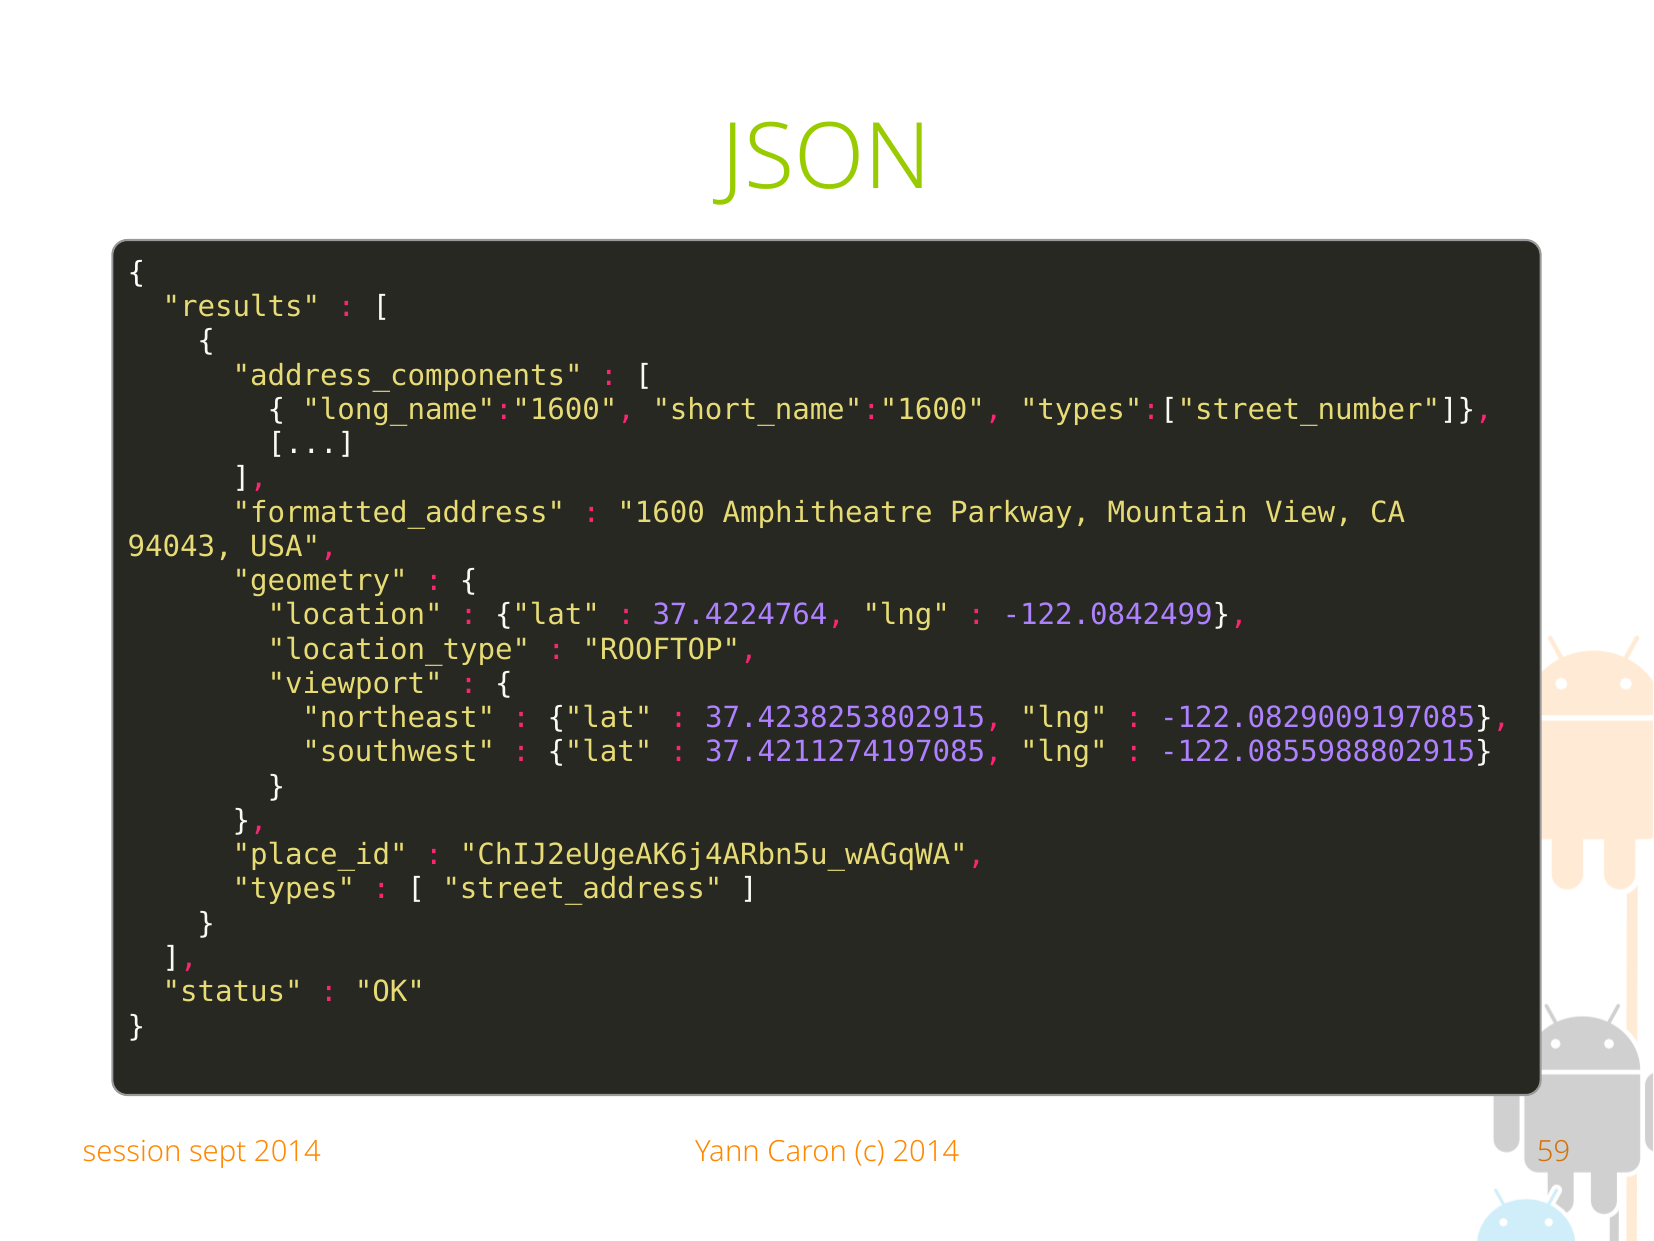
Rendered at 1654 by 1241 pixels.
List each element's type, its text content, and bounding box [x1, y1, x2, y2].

title JSON [82, 49, 1571, 257]
text_box { "results" : [ { "address_components" : [ { "long_name":"1600", "short_name":"1600", "types":["street_number"]}, [...] ], "formatted_address" : "1600 Amphitheatre Parkway, Mountain View, CA 94043, USA", "geometry" : { "location" : {"lat" : 37.4224764, "lng" : -122.0842499}, "location_type" : "ROOFTOP", "viewport" : { "northeast" : {"lat" : 37.4238253802915, "lng" : -122.0829009197085}, "southwest" : {"lat" : 37.4211274197085, "lng" : -122.0855988802915} } }, "place_id" : "ChIJ2eUgeAK6j4ARbn5u_wAGqWA", "types" : [ "street_address" ] } ], "status" : "OK" } [112, 240, 1541, 1096]
picture [240, 423, 1654, 1241]
